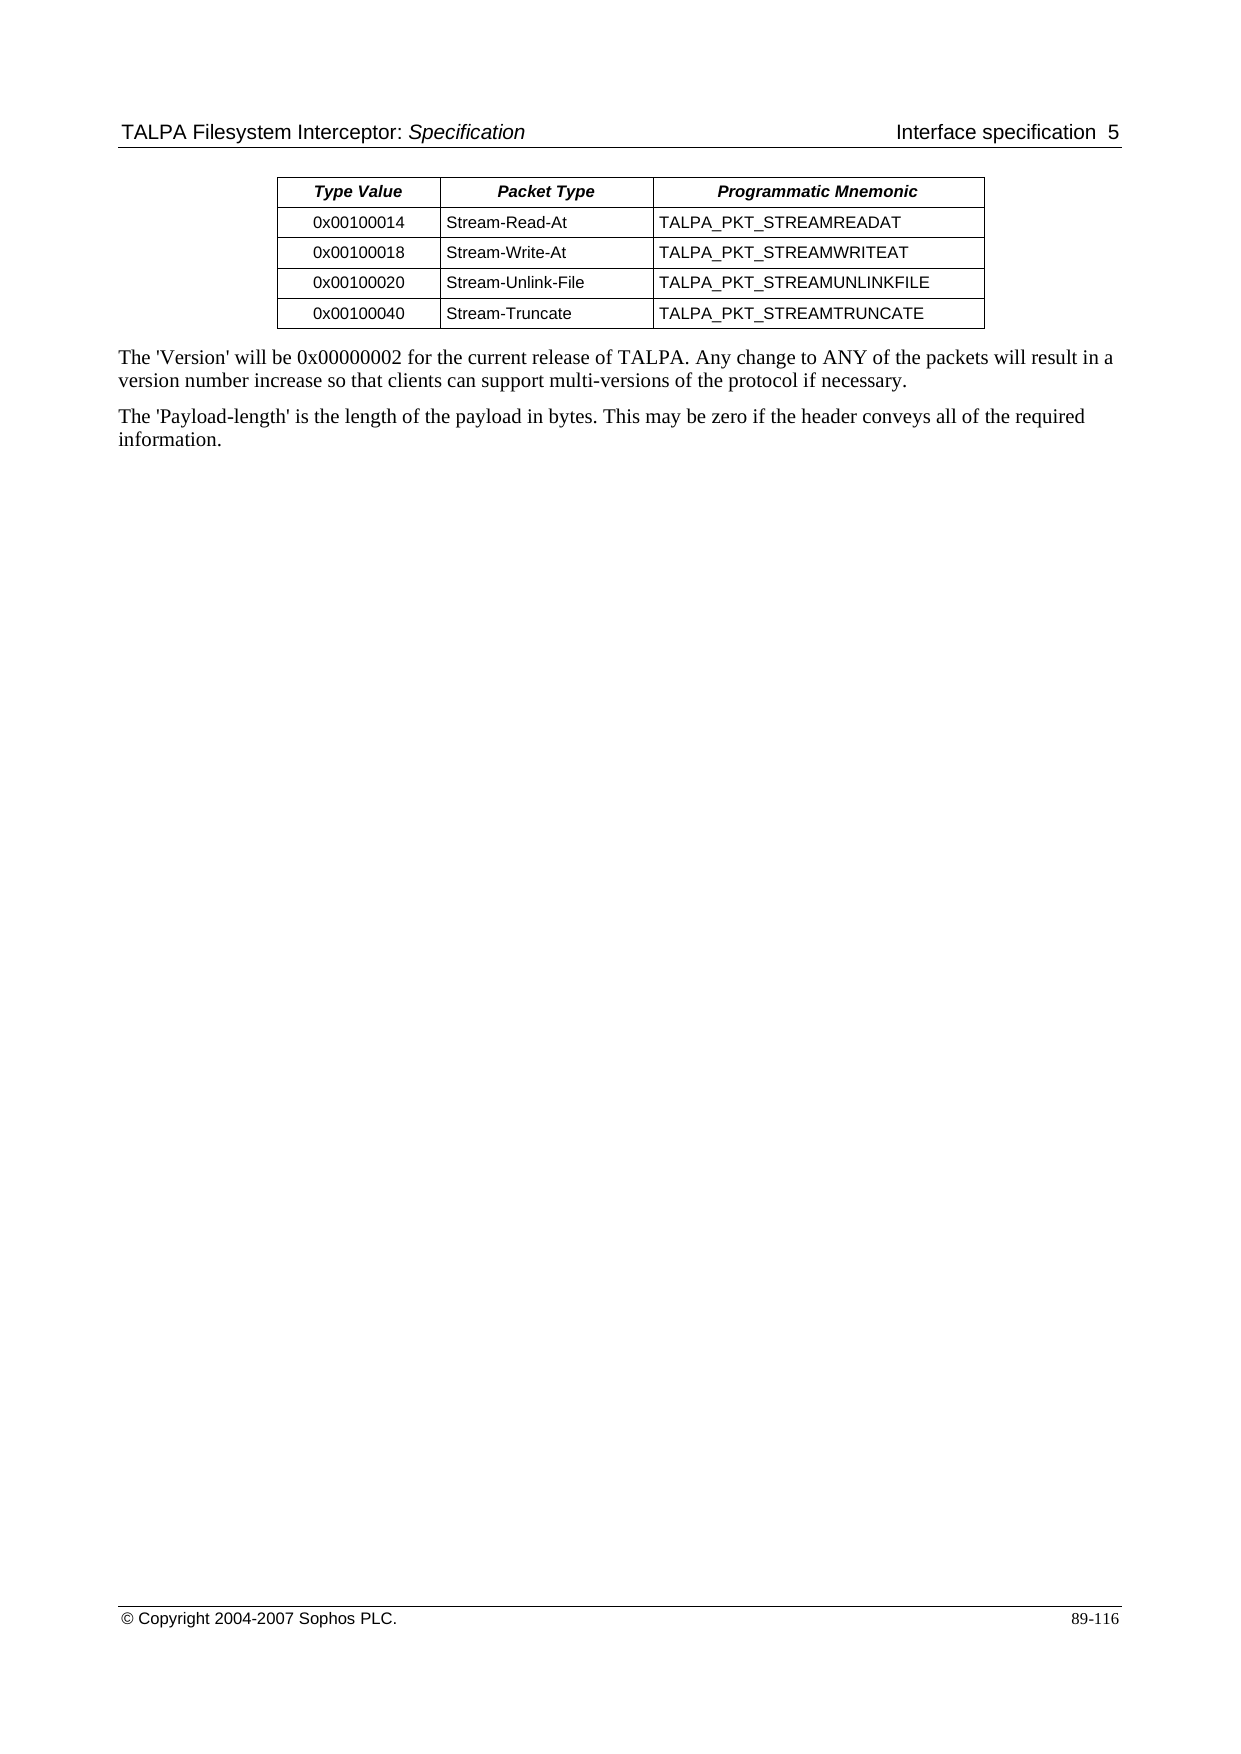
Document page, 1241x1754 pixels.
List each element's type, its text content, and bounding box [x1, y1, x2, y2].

table_cell 0x00100014 [278, 208, 440, 237]
text The 'Payload-length' is the length of the payload in bytes. This may be zero if the header conveys all of the required information. [118, 405, 1122, 451]
table_header Type Value [278, 178, 440, 207]
table_cell 0x00100018 [278, 238, 440, 268]
table_cell TALPA_PKT_STREAMUNLINKFILE [654, 269, 984, 298]
table_cell TALPA_PKT_STREAMWRITEAT [654, 238, 984, 268]
table_cell TALPA_PKT_STREAMTRUNCATE [654, 299, 984, 328]
table_header Programmatic Mnemonic [654, 178, 984, 207]
table_cell Stream-Read-At [441, 208, 653, 237]
table_cell TALPA_PKT_STREAMREADAT [654, 208, 984, 237]
text The 'Version' will be 0x00000002 for the current release of TALPA. Any change to ANY of the packets will result in a version number increase so that clients can support multi-versions of the protocol if necessary. [118, 346, 1122, 392]
table_cell Stream-Truncate [441, 299, 653, 328]
table_cell 0x00100040 [278, 299, 440, 328]
table_cell Stream-Unlink-File [441, 269, 653, 298]
table_cell 0x00100020 [278, 269, 440, 298]
table_header Packet Type [441, 178, 653, 207]
table_cell Stream-Write-At [441, 238, 653, 268]
